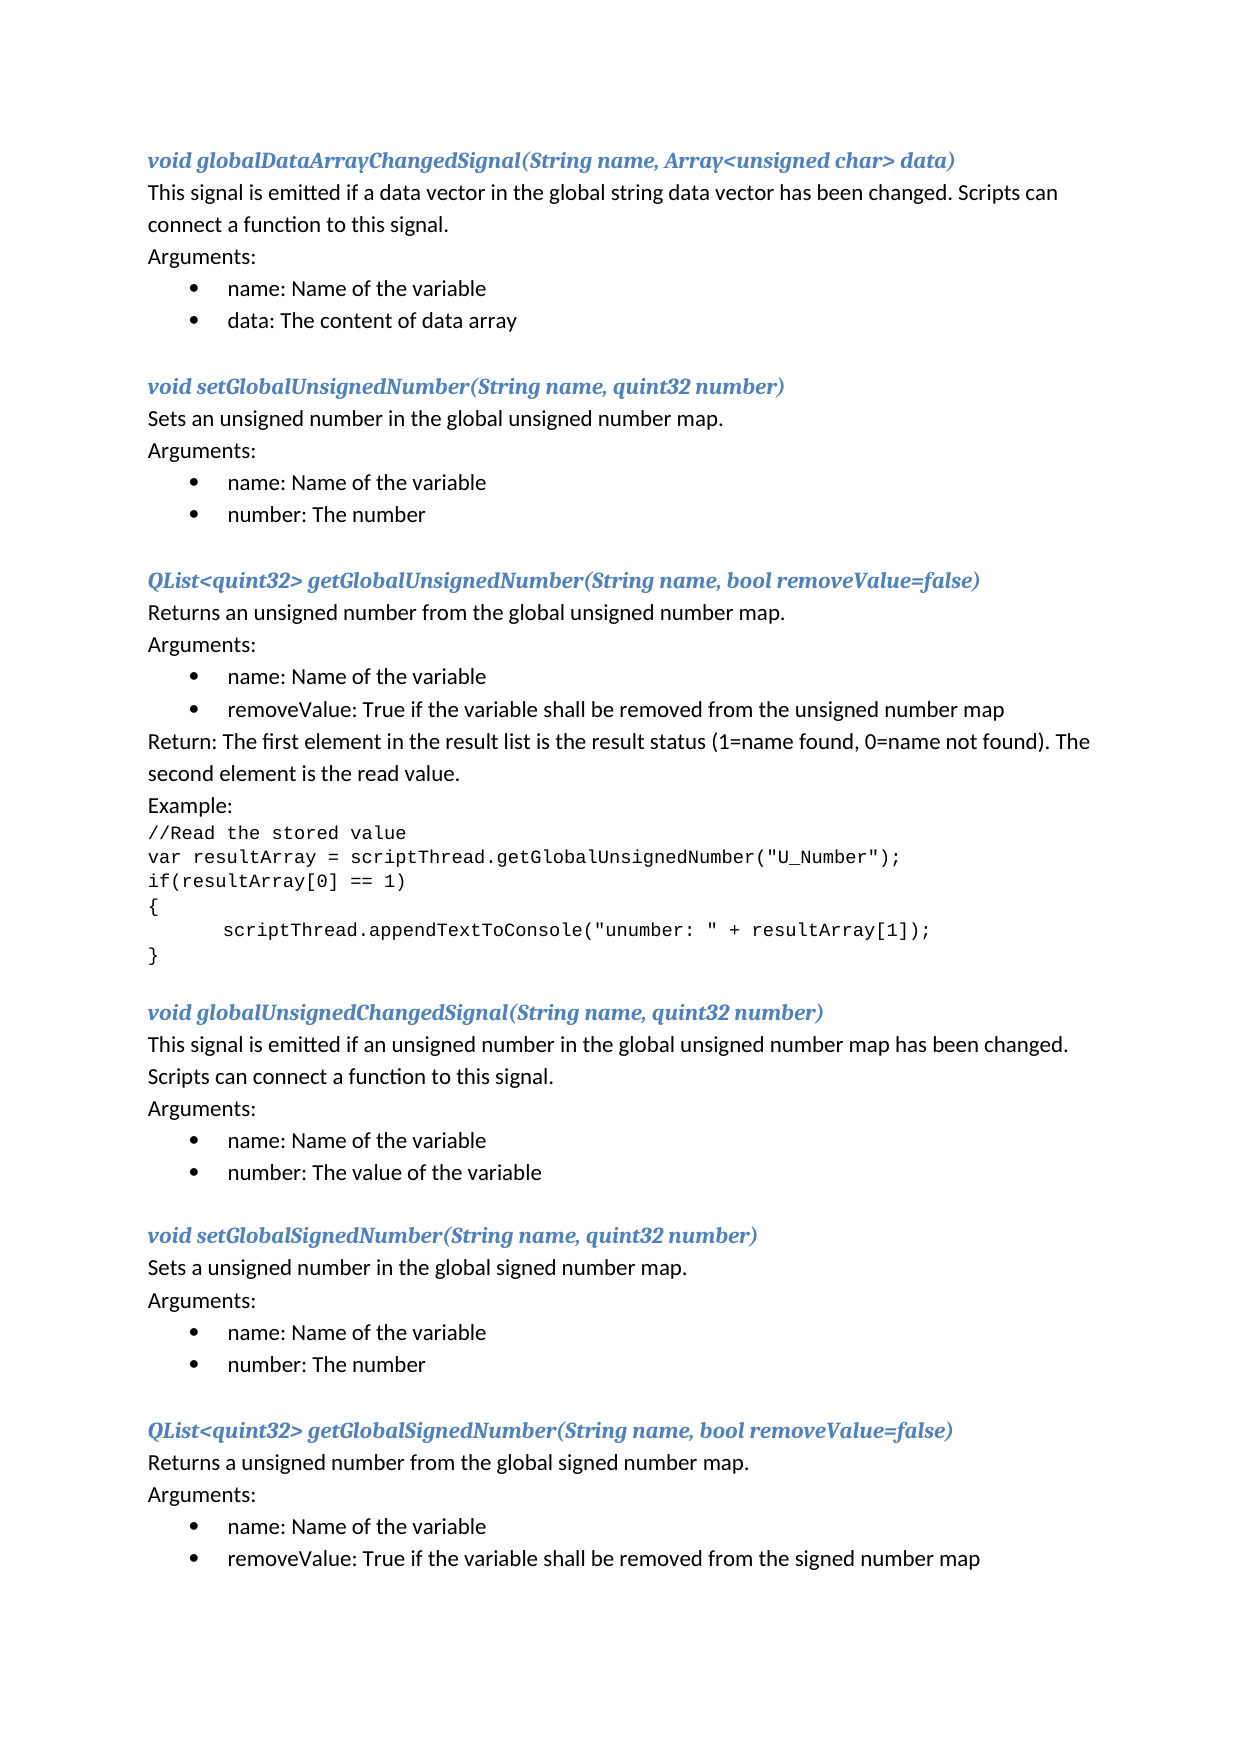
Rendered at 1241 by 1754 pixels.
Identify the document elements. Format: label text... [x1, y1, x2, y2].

list } [148, 945, 1093, 967]
list removeValue: True if the variable shall be removed from the signed number map [190, 1544, 1093, 1572]
text Arguments: [148, 1480, 1093, 1508]
text Sets a unsigned number in the global signed number map. [148, 1253, 1093, 1282]
list removeValue: True if the variable shall be removed from the unsigned number map [190, 695, 1093, 723]
text This signal is emitted if a data vector in the global string data vector has been changed. Scripts can connect a function to this signal. [148, 178, 1093, 238]
subtitle QList<quint32> getGlobalSignedNumber(String name, bool removeValue=false) [148, 1417, 1093, 1444]
text Arguments: [148, 630, 1093, 658]
subtitle QList<quint32> getGlobalUnsignedNumber(String name, bool removeValue=false) [148, 568, 1093, 594]
text Returns a unsigned number from the global signed number map. [148, 1448, 1093, 1476]
text This signal is emitted if an unsigned number in the global unsigned number map has been changed. Scripts can connect a function to this signal. [148, 1030, 1093, 1090]
list Example: [148, 791, 1093, 819]
subtitle void setGlobalUnsignedNumber(String name, quint32 number) [148, 374, 1093, 400]
subtitle void setGlobalSignedNumber(String name, quint32 number) [148, 1223, 1093, 1250]
subtitle void globalDataArrayChangedSignal(String name, Array<unsigned char> data) [148, 148, 1093, 174]
text Arguments: [148, 1286, 1093, 1314]
list number: The number [190, 501, 1093, 529]
list number: The number [190, 1350, 1093, 1378]
list { [148, 897, 1093, 918]
list name: Name of the variable [190, 468, 1093, 496]
list name: Name of the variable [190, 1126, 1093, 1154]
text Arguments: [148, 436, 1093, 464]
list Return: The first element in the result list is the result status (1=name found, 0=name not found). The second element is the read value. [148, 727, 1093, 787]
list name: Name of the variable [190, 1512, 1093, 1540]
list //Read the stored value [148, 823, 1093, 845]
text Arguments: [148, 1094, 1093, 1122]
text Sets an unsigned number in the global unsigned number map. [148, 404, 1093, 432]
text Returns an unsigned number from the global unsigned number map. [148, 598, 1093, 626]
list if(resultArray[0] == 1) [148, 872, 1093, 893]
list scriptThread.appendTextToConsole("unumber: " + resultArray[1]); [148, 921, 1093, 942]
list data: The content of data array [190, 307, 1093, 334]
list name: Name of the variable [190, 1318, 1093, 1346]
list name: Name of the variable [190, 662, 1093, 691]
text Arguments: [148, 242, 1093, 270]
subtitle void globalUnsignedChangedSignal(String name, quint32 number) [148, 999, 1093, 1026]
list number: The value of the variable [190, 1158, 1093, 1186]
list var resultArray = scriptThread.getGlobalUnsignedNumber("U_Number"); [148, 848, 1093, 869]
list name: Name of the variable [190, 274, 1093, 302]
